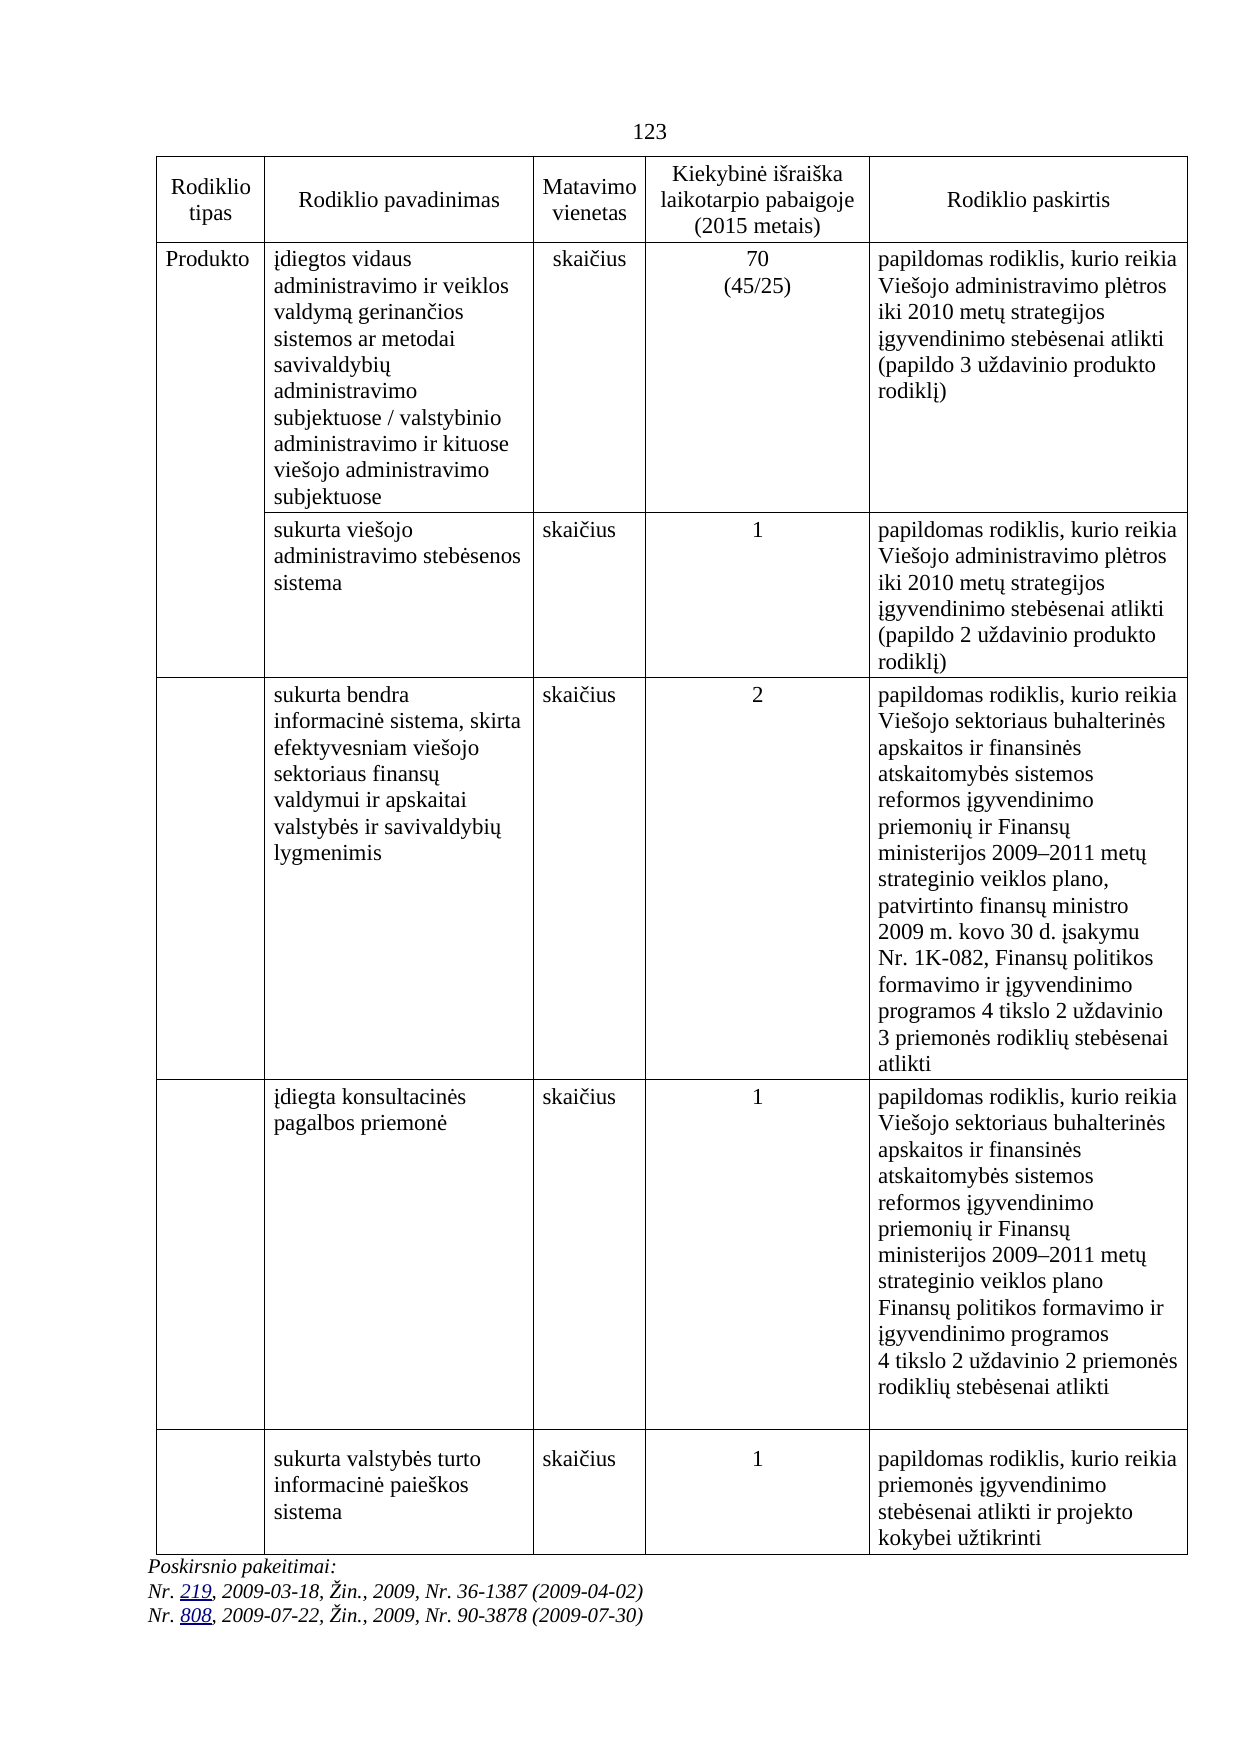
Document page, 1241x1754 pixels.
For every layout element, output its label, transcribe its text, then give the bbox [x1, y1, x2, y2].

table_cell skaičius [534, 678, 645, 1079]
table_cell įdiegta konsultacinės pagalbos priemonė [265, 1080, 533, 1429]
table_header Rodiklio pavadinimas [265, 157, 533, 242]
table_cell Produkto [157, 243, 264, 677]
text Nr. 808, 2009-07-22, Žin., 2009, Nr. 90-3878 (2009-07-30) [148, 1603, 1152, 1627]
table_cell 1 [646, 1080, 869, 1429]
table_cell 1 [646, 1430, 869, 1553]
table_cell sukurta viešojo administravimo stebėsenos sistema [265, 513, 533, 677]
table_cell 2 [646, 678, 869, 1079]
table_header Rodiklio paskirtis [870, 157, 1187, 242]
table_cell sukurta bendra informacinė sistema, skirta efektyvesniam viešojo sektoriaus finansų valdymui ir apskaitai valstybės ir savivaldybių lygmenimis [265, 678, 533, 1079]
table_cell [157, 1430, 264, 1553]
table_cell skaičius [534, 243, 645, 512]
table_cell [157, 1080, 264, 1429]
text Nr. 219, 2009-03-18, Žin., 2009, Nr. 36-1387 (2009-04-02) [148, 1578, 1152, 1603]
table_cell [157, 678, 264, 1079]
table_cell papildomas rodiklis, kurio reikia Viešojo administravimo plėtros iki 2010 metų strategijos įgyvendinimo stebėsenai atlikti (papildo 3 uždavinio produkto rodiklį) [870, 243, 1187, 512]
table_cell papildomas rodiklis, kurio reikia Viešojo sektoriaus buhalterinės apskaitos ir finansinės atskaitomybės sistemos reformos įgyvendinimo priemonių ir Finansų ministerijos 2009–2011 metų strateginio veiklos plano, patvirtinto finansų ministro 2009 m. kovo 30 d. įsakymu Nr. 1K-082, Finansų politikos formavimo ir įgyvendinimo programos 4 tikslo 2 uždavinio 3 priemonės rodiklių stebėsenai atlikti [870, 678, 1187, 1079]
table_cell skaičius [534, 513, 645, 677]
table_header Kiekybinė išraiška laikotarpio pabaigoje (2015 metais) [646, 157, 869, 242]
table_cell 70 (45/25) [646, 243, 869, 512]
table_cell skaičius [534, 1430, 645, 1553]
table_cell skaičius [534, 1080, 645, 1429]
table_cell įdiegtos vidaus administravimo ir veiklos valdymą gerinančios sistemos ar metodai savivaldybių administravimo subjektuose / valstybinio administravimo ir kituose viešojo administravimo subjektuose [265, 243, 533, 512]
table_cell papildomas rodiklis, kurio reikia Viešojo administravimo plėtros iki 2010 metų strategijos įgyvendinimo stebėsenai atlikti (papildo 2 uždavinio produkto rodiklį) [870, 513, 1187, 677]
table_header Matavimo vienetas [534, 157, 645, 242]
text Poskirsnio pakeitimai: [148, 1554, 1152, 1578]
table_cell papildomas rodiklis, kurio reikia priemonės įgyvendinimo stebėsenai atlikti ir projekto kokybei užtikrinti [870, 1430, 1187, 1553]
table_cell 1 [646, 513, 869, 677]
table_header Rodiklio tipas [157, 157, 264, 242]
table_cell sukurta valstybės turto informacinė paieškos sistema [265, 1430, 533, 1553]
table_cell papildomas rodiklis, kurio reikia Viešojo sektoriaus buhalterinės apskaitos ir finansinės atskaitomybės sistemos reformos įgyvendinimo priemonių ir Finansų ministerijos 2009–2011 metų strateginio veiklos plano Finansų politikos formavimo ir įgyvendinimo programos 4 tikslo 2 uždavinio 2 priemonės rodiklių stebėsenai atlikti [870, 1080, 1187, 1429]
